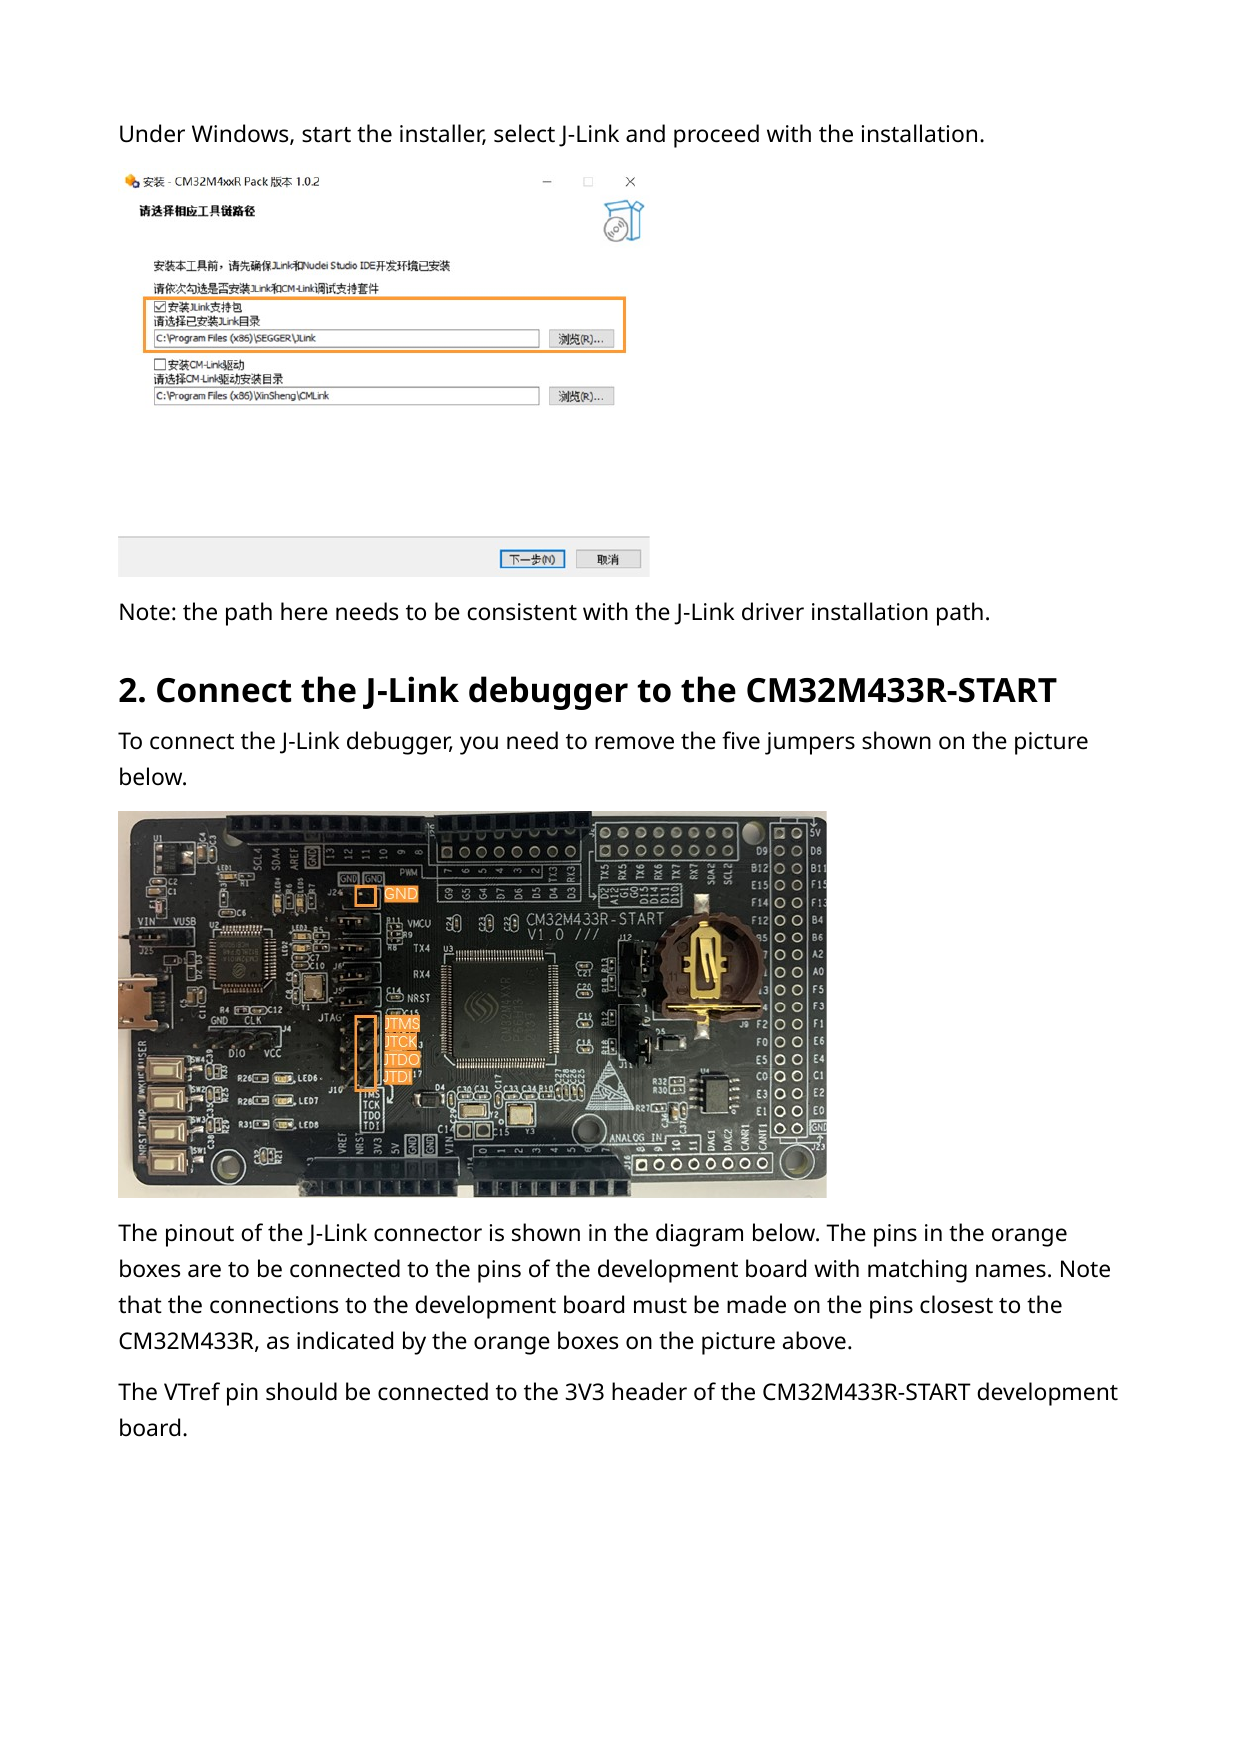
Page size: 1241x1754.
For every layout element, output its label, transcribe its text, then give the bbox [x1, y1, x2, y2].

text The VTref pin should be connected to the 3V3 header of the CM32M433R-START development board. [118, 1376, 1122, 1443]
picture [118, 168, 650, 577]
picture [118, 811, 827, 1198]
text Under Windows, start the installer, select J‑Link and proceed with the installation. [118, 118, 1122, 149]
text The pinout of the J‑Link connector is shown in the diagram below. The pins in the orange boxes are to be connected to the pins of the development board with matching names. Note that the connections to the development board must be made on the pins closest to the CM32M433R, as indicated by the orange boxes on the picture above. [118, 1217, 1122, 1356]
subtitle 2. Connect the J‑Link debugger to the CM32M433R-START [118, 667, 1122, 712]
text Note: the path here needs to be consistent with the J‑Link driver installation path. [118, 595, 1122, 627]
text To connect the J‑Link debugger, you need to remove the five jumpers shown on the picture below. [118, 725, 1122, 792]
